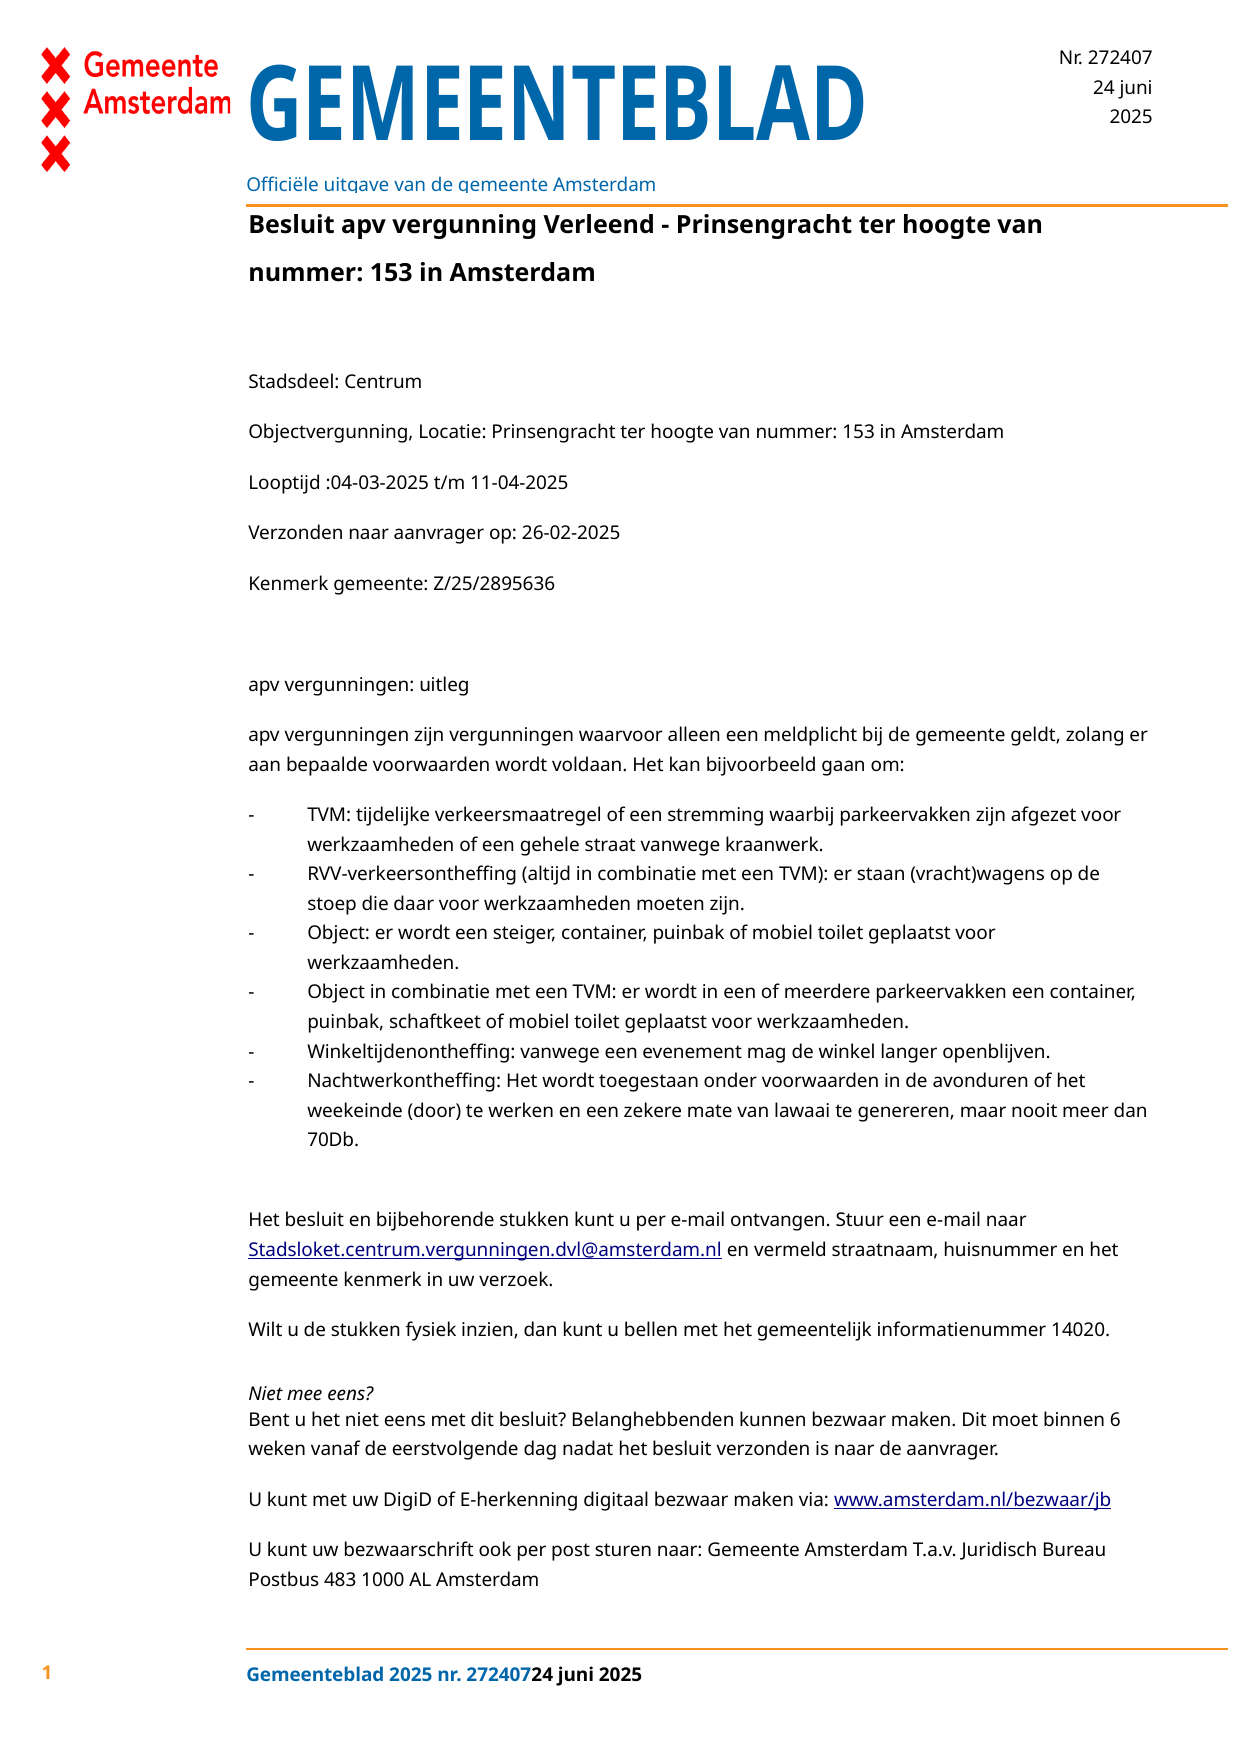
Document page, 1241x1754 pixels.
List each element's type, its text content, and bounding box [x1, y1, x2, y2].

text U kunt uw bezwaarschrift ook per post sturen naar: Gemeente Amsterdam T.a.v. Juridisch Bureau Postbus 483 1000 AL Amsterdam [248, 1536, 1152, 1592]
text Looptijd :04-03-2025 t/m 11-04-2025 [248, 469, 1152, 495]
text Wilt u de stukken fysiek inzien, dan kunt u bellen met het gemeentelijk informatienummer 14020. [248, 1316, 1152, 1342]
text U kunt met uw DigiD of E-herkenning digitaal bezwaar maken via: www.amsterdam.nl/bezwaar/jb [248, 1486, 1152, 1512]
text Besluit apv vergunning Verleend - Prinsengracht ter hoogte van nummer: 153 in Amsterdam [248, 207, 1152, 288]
picture [41, 47, 231, 172]
text Het besluit en bijbehorende stukken kunt u per e-mail ontvangen. Stuur een e-mail naar Stadsloket.centrum.vergunningen.dvl@amsterdam.nl en vermeld straatnaam, huisnummer en het gemeente kenmerk in uw verzoek. [248, 1207, 1152, 1292]
list Object: er wordt een steiger, container, puinbak of mobiel toilet geplaatst voor werkzaamheden. [248, 919, 1152, 975]
text apv vergunningen zijn vergunningen waarvoor alleen een meldplicht bij de gemeente geldt, zolang er aan bepaalde voorwaarden wordt voldaan. Het kan bijvoorbeeld gaan om: [248, 721, 1152, 777]
list Winkeltijdenontheffing: vanwege een evenement mag de winkel langer openblijven. [248, 1038, 1152, 1064]
list RVV-verkeersontheffing (altijd in combinatie met een TVM): er staan (vracht)wagens op de stoep die daar voor werkzaamheden moeten zijn. [248, 860, 1152, 916]
list Object in combinatie met een TVM: er wordt in een of meerdere parkeervakken een container, puinbak, schaftkeet of mobiel toilet geplaatst voor werkzaamheden. [248, 979, 1152, 1034]
text Kenmerk gemeente: Z/25/2895636 [248, 570, 1152, 596]
text Objectvergunning, Locatie: Prinsengracht ter hoogte van nummer: 153 in Amsterdam [248, 419, 1152, 444]
text apv vergunningen: uitleg [248, 671, 1152, 697]
text Bent u het niet eens met dit besluit? Belanghebbenden kunnen bezwaar maken. Dit moet binnen 6 weken vanaf de eerstvolgende dag nadat het besluit verzonden is naar de aanvrager. [248, 1406, 1152, 1461]
list TVM: tijdelijke verkeersmaatregel of een stremming waarbij parkeervakken zijn afgezet voor werkzaamheden of een gehele straat vanwege kraanwerk. [248, 801, 1152, 857]
text Verzonden naar aanvrager op: 26-02-2025 [248, 519, 1152, 545]
text Stadsdeel: Centrum [248, 368, 1152, 394]
list Nachtwerkontheffing: Het wordt toegestaan onder voorwaarden in de avonduren of het weekeinde (door) te werken en een zekere mate van lawaai te genereren, maar nooit meer dan 70Db. [248, 1067, 1152, 1152]
text Niet mee eens? [248, 1380, 1152, 1406]
